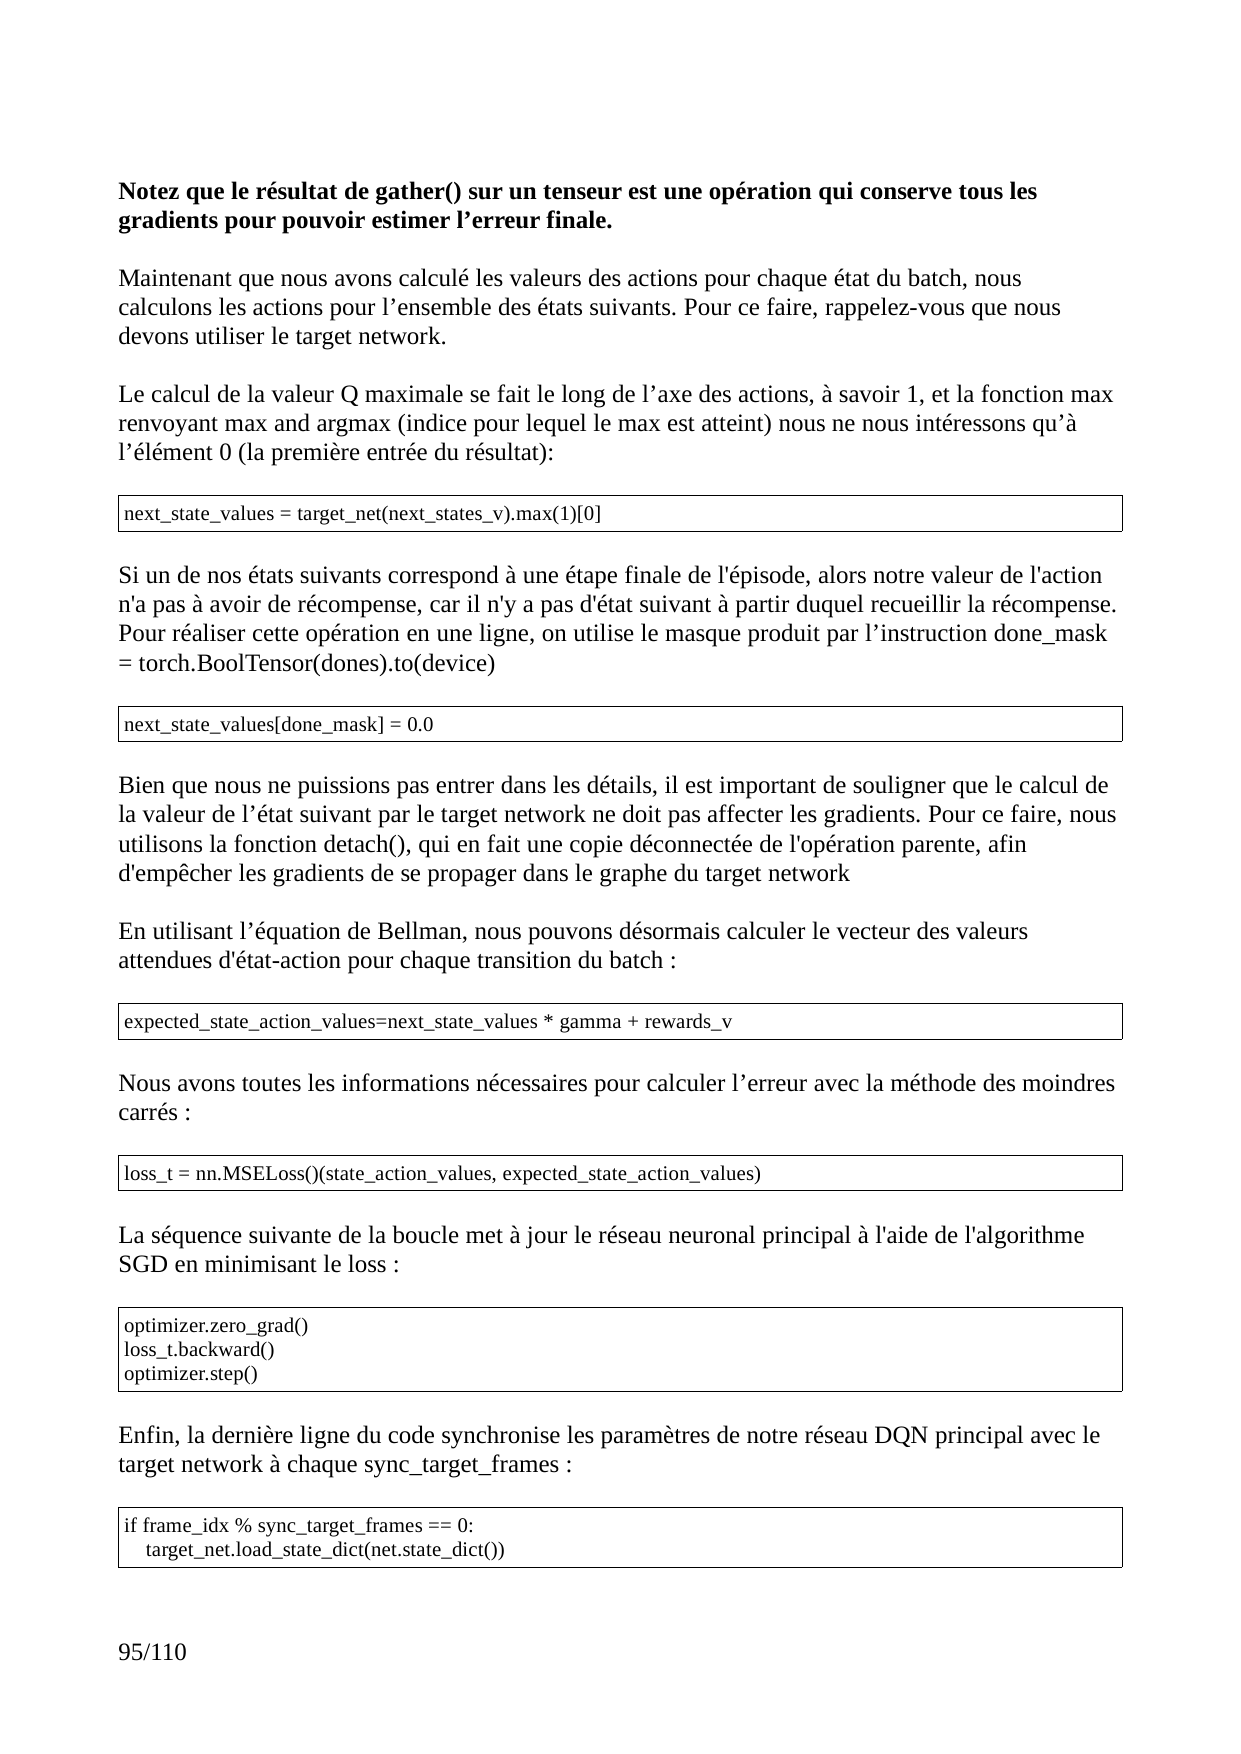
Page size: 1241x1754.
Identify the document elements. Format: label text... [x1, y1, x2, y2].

table_header loss_t = nn.MSELoss()(state_action_values, expected_state_action_values) [119, 1156, 1122, 1190]
table_header next_state_values[done_mask] = 0.0 [119, 707, 1122, 741]
text Maintenant que nous avons calculé les valeurs des actions pour chaque état du batch, nous calculons les actions pour l’ensemble des états suivants. Pour ce faire, rappelez-vous que nous devons utiliser le target network. [118, 263, 1122, 350]
text La séquence suivante de la boucle met à jour le réseau neuronal principal à l'aide de l'algorithme SGD en minimisant le loss : [118, 1219, 1122, 1278]
text En utilisant l’équation de Bellman, nous pouvons désormais calculer le vecteur des valeurs attendues d'état-action pour chaque transition du batch : [118, 916, 1122, 974]
table_header optimizer.zero_grad() loss_t.backward() optimizer.step() [119, 1308, 1122, 1391]
text Si un de nos états suivants correspond à une étape finale de l'épisode, alors notre valeur de l'action n'a pas à avoir de récompense, car il n'y a pas d'état suivant à partir duquel recueillir la récompense. Pour réaliser cette opération en une ligne, on utilise le masque produit par l’instruction done_mask = torch.BoolTensor(dones).to(device) [118, 560, 1122, 676]
table_header if frame_idx % sync_target_frames == 0: target_net.load_state_dict(net.state_dict()) [119, 1508, 1122, 1567]
text Bien que nous ne puissions pas entrer dans les détails, il est important de souligner que le calcul de la valeur de l’état suivant par le target network ne doit pas affecter les gradients. Pour ce faire, nous utilisons la fonction detach(), qui en fait une copie déconnectée de l'opération parente, afin d'empêcher les gradients de se propager dans le graphe du target network [118, 770, 1122, 887]
text Notez que le résultat de gather() sur un tenseur est une opération qui conserve tous les gradients pour pouvoir estimer l’erreur finale. [118, 176, 1122, 234]
table_header next_state_values = target_net(next_states_v).max(1)[0] [119, 496, 1122, 531]
text Le calcul de la valeur Q maximale se fait le long de l’axe des actions, à savoir 1, et la fonction max renvoyant max and argmax (indice pour lequel le max est atteint) nous ne nous intéressons qu’à l’élément 0 (la première entrée du résultat): [118, 379, 1122, 466]
table_header expected_state_action_values=next_state_values * gamma + rewards_v [119, 1004, 1122, 1038]
text Enfin, la dernière ligne du code synchronise les paramètres de notre réseau DQN principal avec le target network à chaque sync_target_frames : [118, 1420, 1122, 1478]
text Nous avons toutes les informations nécessaires pour calculer l’erreur avec la méthode des moindres carrés : [118, 1068, 1122, 1126]
